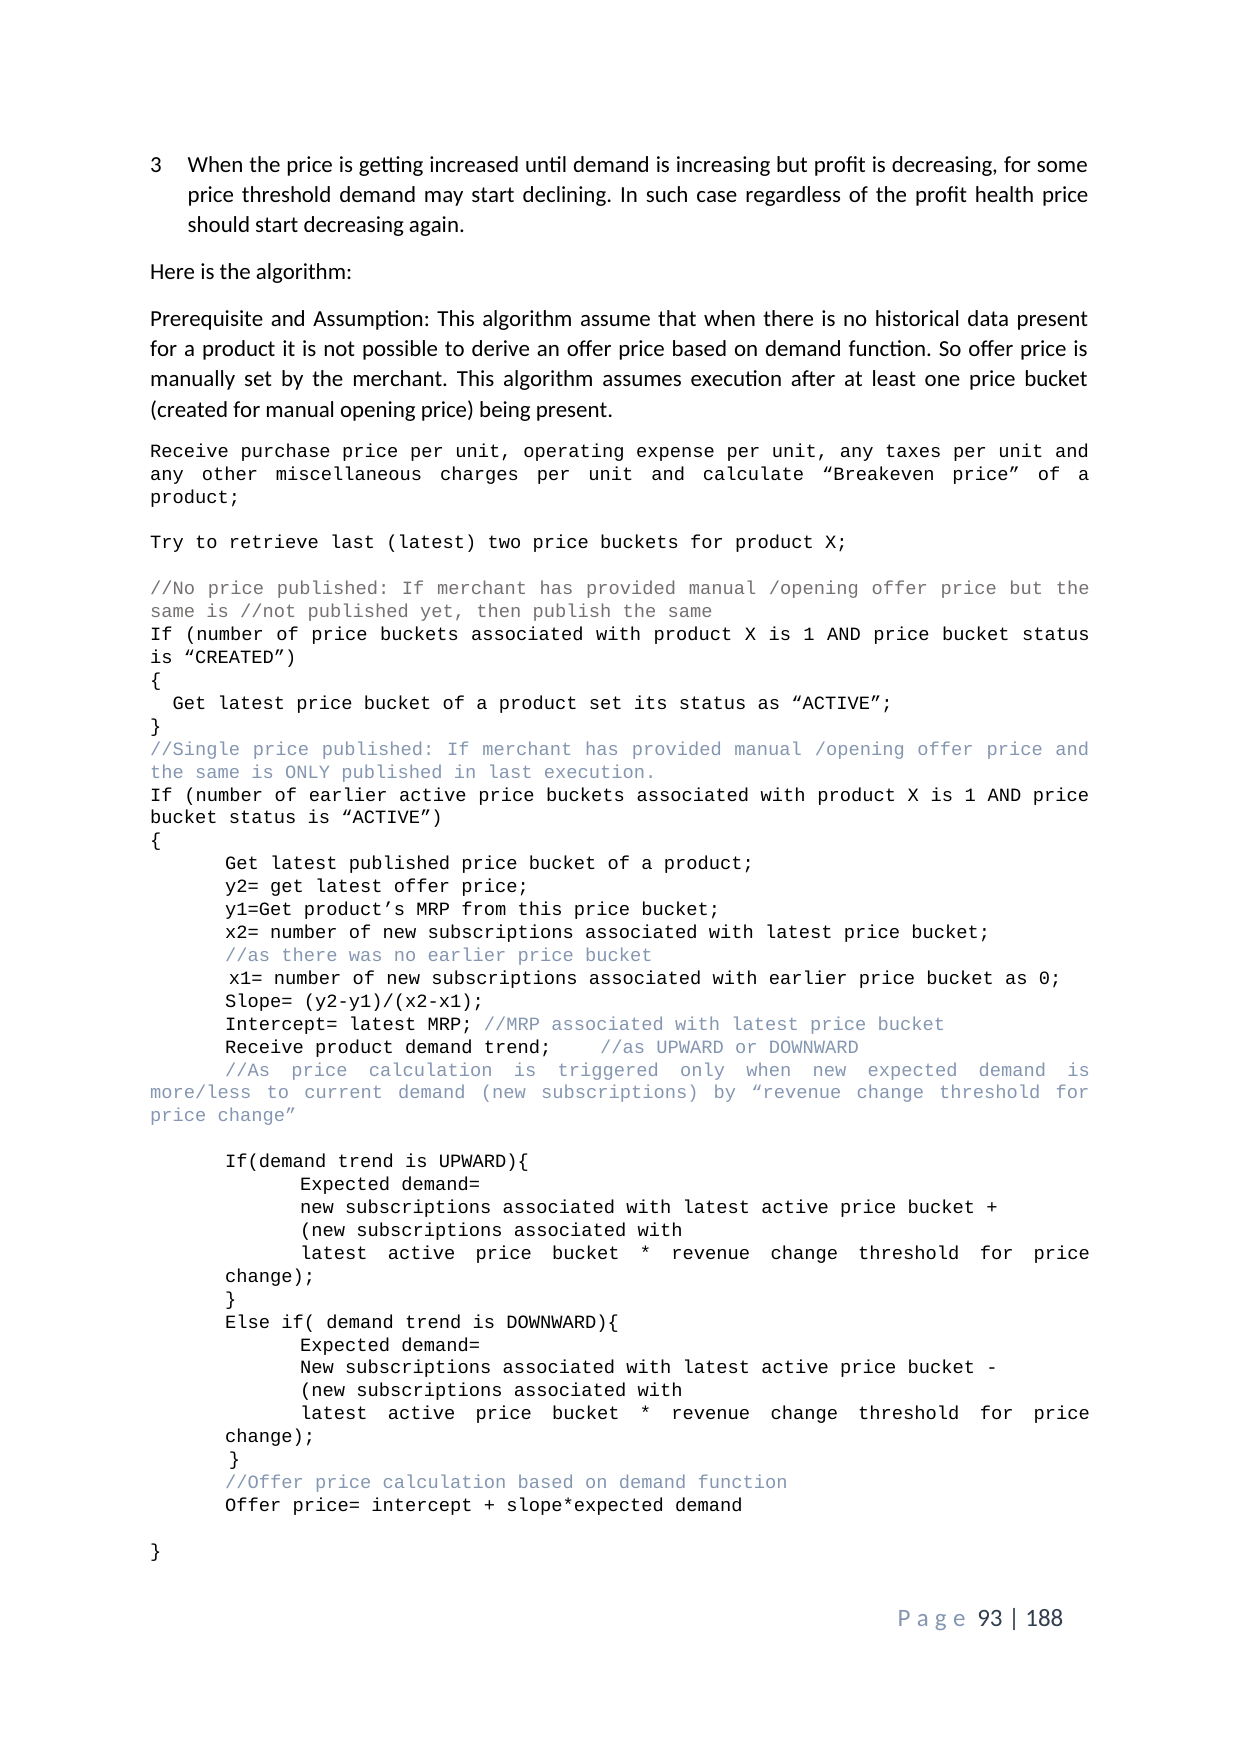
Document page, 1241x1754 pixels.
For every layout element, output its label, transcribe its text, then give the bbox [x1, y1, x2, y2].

text (new subscriptions associated with [225, 1221, 1090, 1242]
text //Single price published: If merchant has provided manual /opening offer price and the same is ONLY published in last execution. [150, 739, 1090, 784]
text Expected demand= [225, 1175, 1090, 1196]
text latest active price bucket * revenue change threshold for price change); [225, 1244, 1090, 1288]
text //as there was no earlier price bucket [150, 946, 1090, 967]
text Get latest published price bucket of a product; [150, 854, 1090, 875]
text Get latest price bucket of a product set its status as “ACTIVE”; [150, 694, 1090, 715]
text (new subscriptions associated with [225, 1381, 1090, 1402]
text new subscriptions associated with latest active price bucket + [225, 1198, 1090, 1219]
text Try to retrieve last (latest) two price buckets for product X; [150, 533, 1090, 554]
text //As price calculation is triggered only when new expected demand is more/less to current demand (new subscriptions) by “revenue change threshold for price change” [150, 1060, 1090, 1127]
text y2= get latest offer price; [150, 877, 1090, 898]
text Prerequisite and Assumption: This algorithm assume that when there is no historical data present for a product it is not possible to derive an offer price based on demand function. So offer price is manually set by the merchant. This algorithm assumes execution after at least one price bucket (created for manual opening price) being present. [150, 304, 1090, 423]
text latest active price bucket * revenue change threshold for price change); [225, 1404, 1090, 1448]
text x2= number of new subscriptions associated with latest price bucket; [150, 923, 1090, 944]
list When the price is getting increased until demand is increasing but profit is decreasing, for some price threshold demand may start declining. In such case regardless of the profit health price should start decreasing again. [150, 150, 1090, 238]
text Expected demand= [225, 1335, 1090, 1357]
text If (number of earlier active price buckets associated with product X is 1 AND price bucket status is “ACTIVE”) [150, 785, 1090, 829]
text Else if( demand trend is DOWNWARD){ [150, 1312, 1090, 1334]
text If (number of price buckets associated with product X is 1 AND price bucket status is “CREATED”) [150, 625, 1090, 669]
text //Offer price calculation based on demand function [150, 1473, 1090, 1494]
text } [150, 1542, 1090, 1563]
text If(demand trend is UPWARD){ [150, 1152, 1090, 1173]
text { [150, 831, 1090, 852]
text Offer price= intercept + slope*expected demand [150, 1496, 1090, 1517]
text Receive purchase price per unit, operating expense per unit, any taxes per unit and any other miscellaneous charges per unit and calculate “Breakeven price” of a product; [150, 442, 1090, 509]
text New subscriptions associated with latest active price bucket - [225, 1358, 1090, 1379]
text Intercept= latest MRP; //MRP associated with latest price bucket [150, 1014, 1090, 1036]
text x1= number of new subscriptions associated with earlier price bucket as 0; [150, 969, 1090, 990]
text y1=Get product’s MRP from this price bucket; [150, 900, 1090, 921]
text } [150, 1450, 1090, 1471]
text } [150, 717, 1090, 738]
text Receive product demand trend; //as UPWARD or DOWNWARD [150, 1037, 1090, 1059]
text //No price published: If merchant has provided manual /opening offer price but the same is //not published yet, then publish the same [150, 579, 1090, 623]
text Here is the algorithm: [150, 257, 1090, 285]
text } [150, 1289, 1090, 1311]
text Slope= (y2-y1)/(x2-x1); [150, 992, 1090, 1013]
text { [150, 671, 1090, 692]
